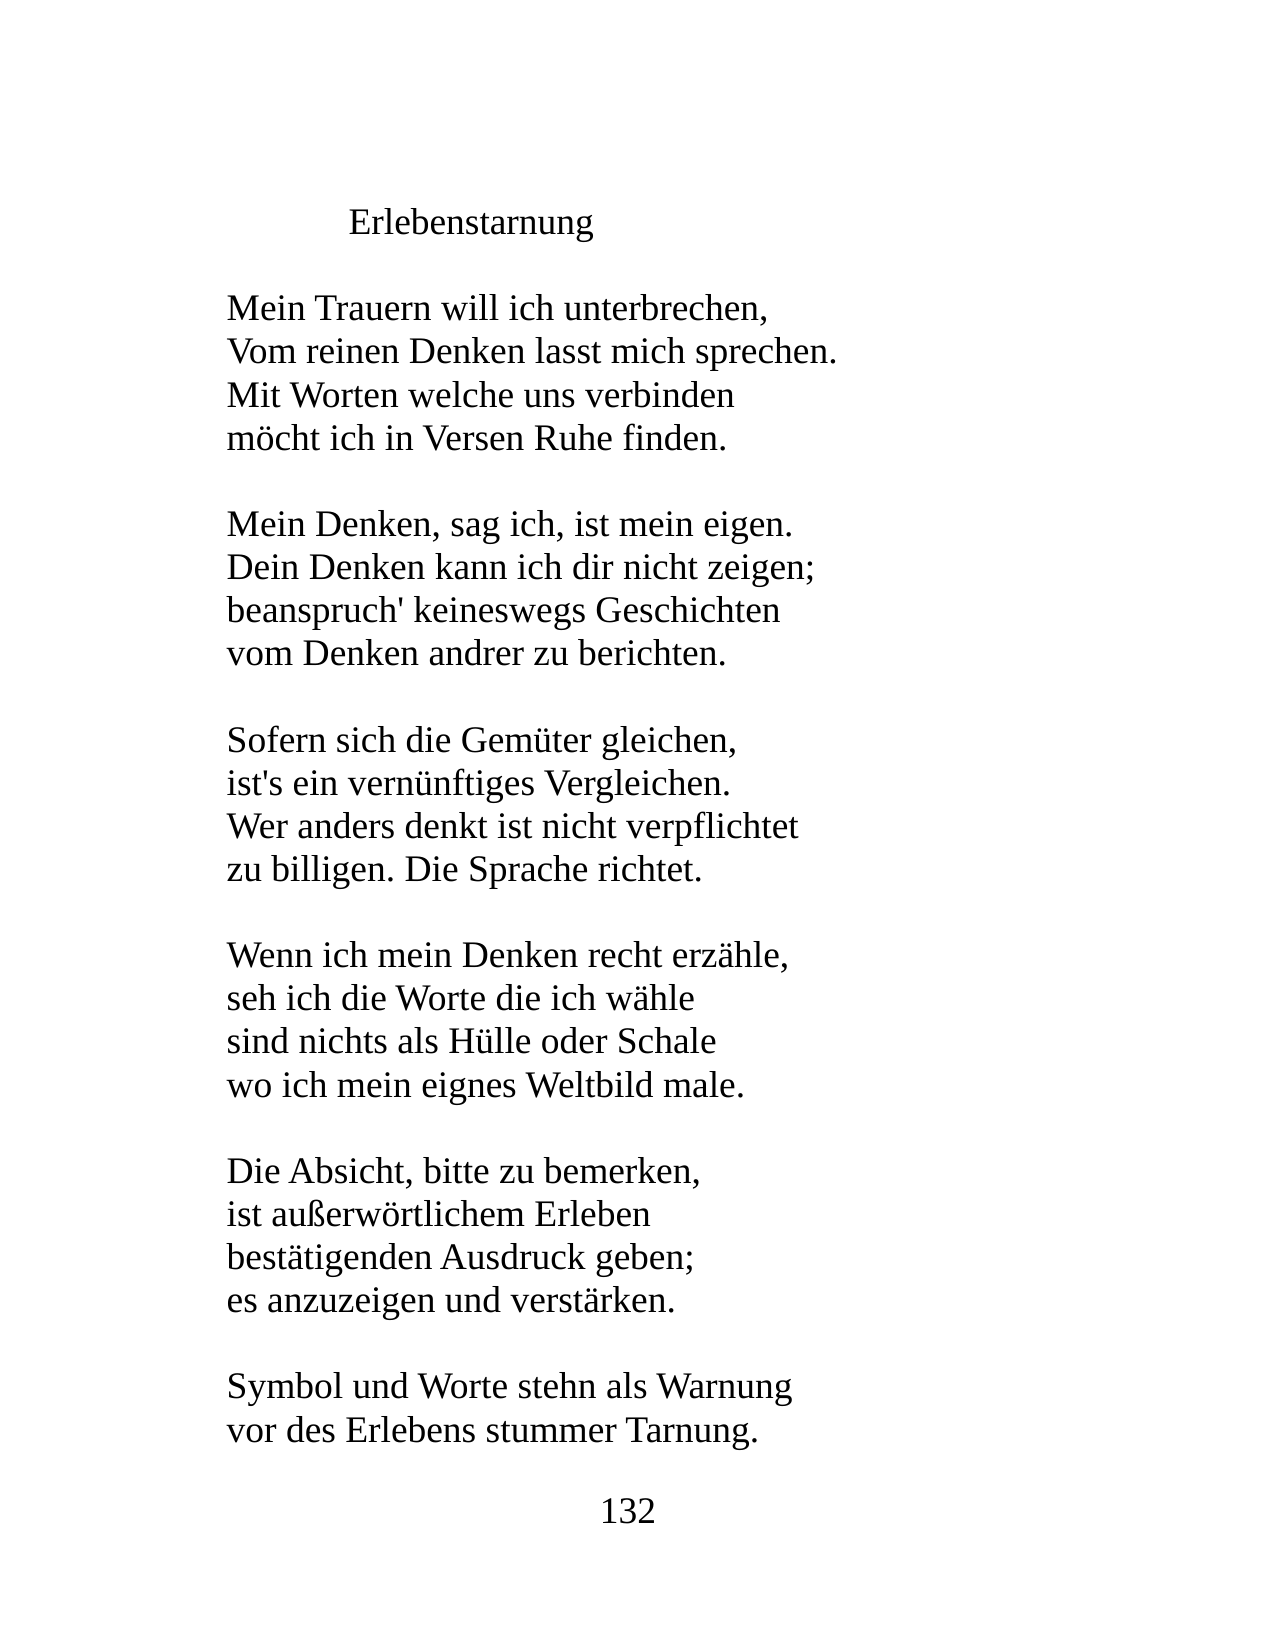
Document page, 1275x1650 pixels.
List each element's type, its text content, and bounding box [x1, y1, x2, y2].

text Dein Denken kann ich dir nicht zeigen; [226, 544, 1157, 588]
text Die Absicht, bitte zu bemerken, [226, 1148, 1157, 1191]
text Wenn ich mein Denken recht erzähle, [226, 933, 1157, 976]
text ist's ein vernünftiges Vergleichen. [226, 760, 1157, 803]
text beanspruch' keineswegs Geschichten [226, 588, 1157, 631]
text Erlebenstarnung [226, 199, 1157, 243]
text Sofern sich die Gemüter gleichen, [226, 717, 1157, 760]
text zu billigen. Die Sprache richtet. [226, 846, 1157, 889]
text Symbol und Worte stehn als Warnung [226, 1364, 1157, 1407]
text Mein Trauern will ich unterbrechen, [226, 286, 1157, 329]
text es anzuzeigen und verstärken. [226, 1278, 1157, 1321]
text möcht ich in Versen Ruhe finden. [226, 415, 1157, 458]
text Vom reinen Denken lasst mich sprechen. [226, 329, 1157, 372]
text bestätigenden Ausdruck geben; [226, 1234, 1157, 1278]
text Wer anders denkt ist nicht verpflichtet [226, 803, 1157, 846]
text wo ich mein eignes Weltbild male. [226, 1062, 1157, 1105]
text seh ich die Worte die ich wähle [226, 976, 1157, 1019]
text Mein Denken, sag ich, ist mein eigen. [226, 501, 1157, 544]
text ist außerwörtlichem Erleben [226, 1191, 1157, 1234]
text vor des Erlebens stummer Tarnung. [226, 1407, 1157, 1450]
text Mit Worten welche uns verbinden [226, 372, 1157, 415]
text vom Denken andrer zu berichten. [226, 631, 1157, 674]
text sind nichts als Hülle oder Schale [226, 1019, 1157, 1062]
